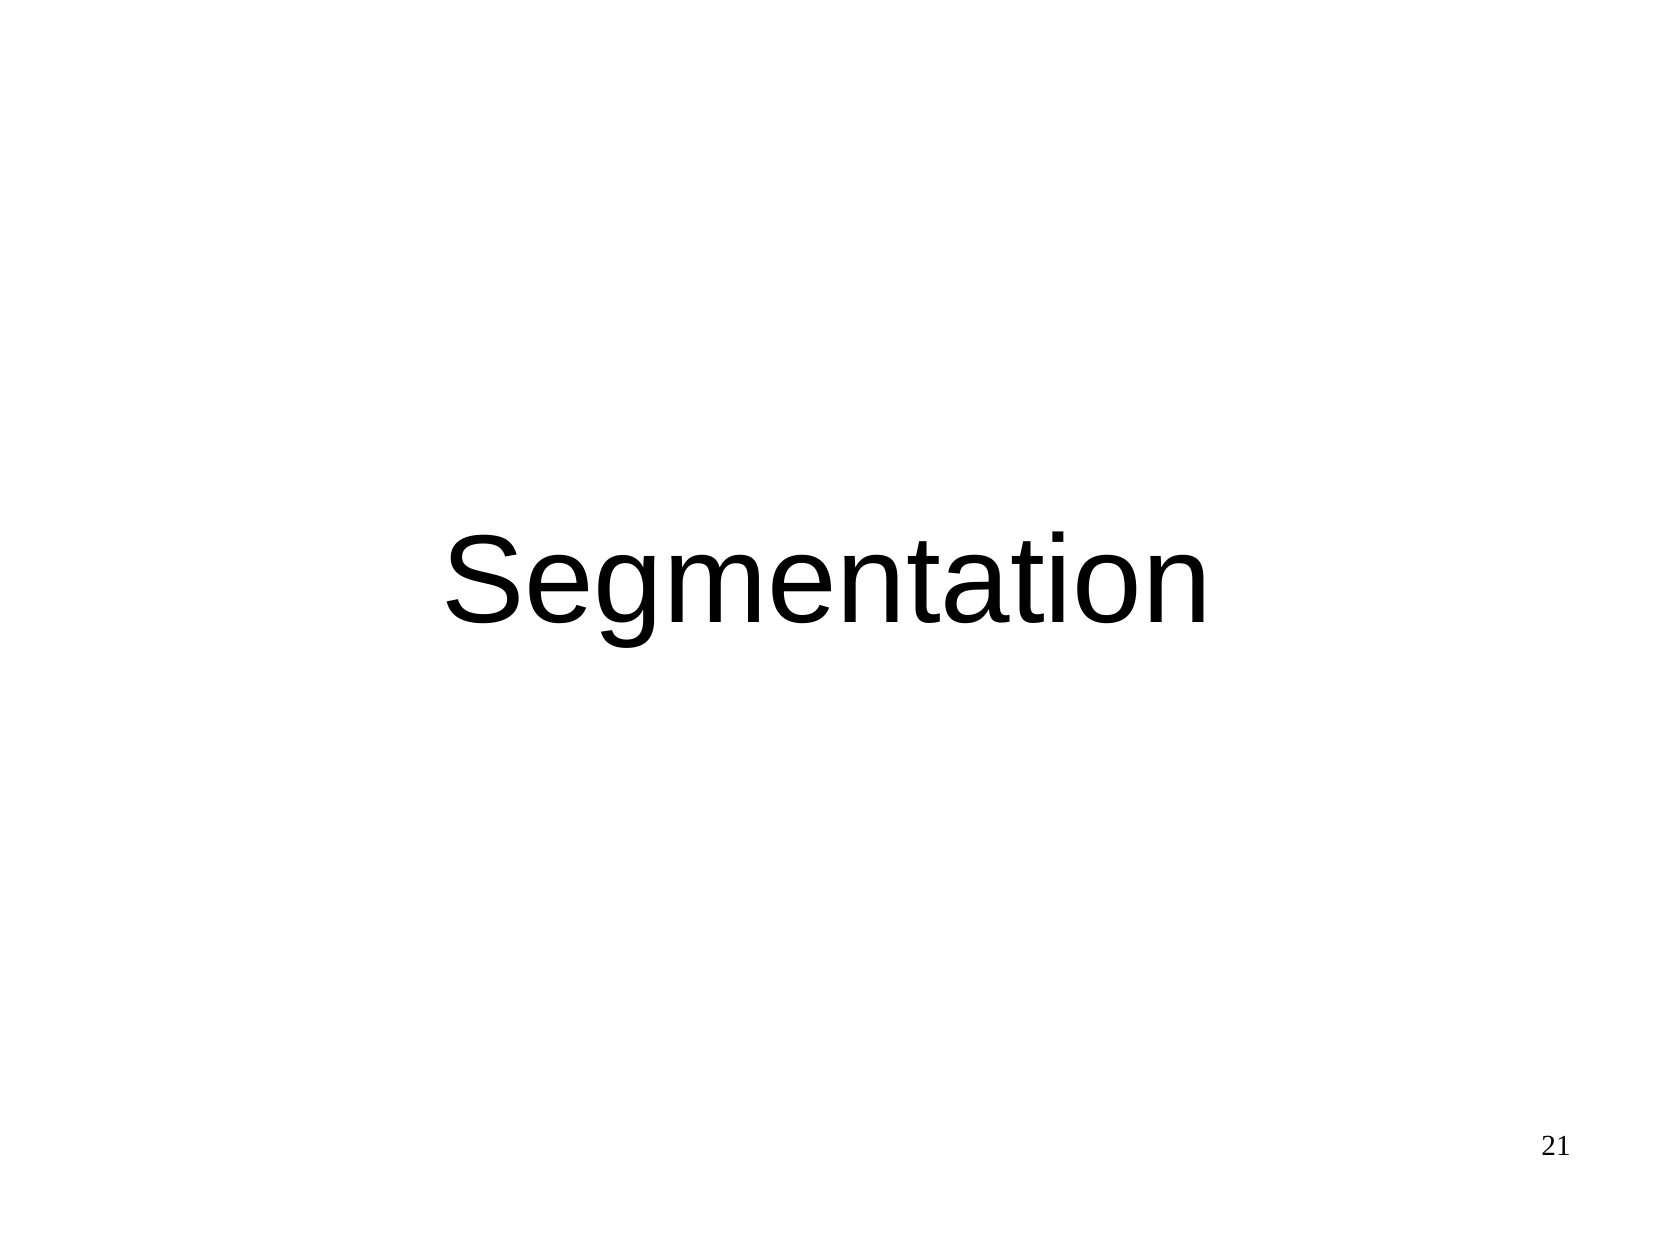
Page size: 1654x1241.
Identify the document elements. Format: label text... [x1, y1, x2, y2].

subtitle Segmentation [82, 49, 1571, 1109]
